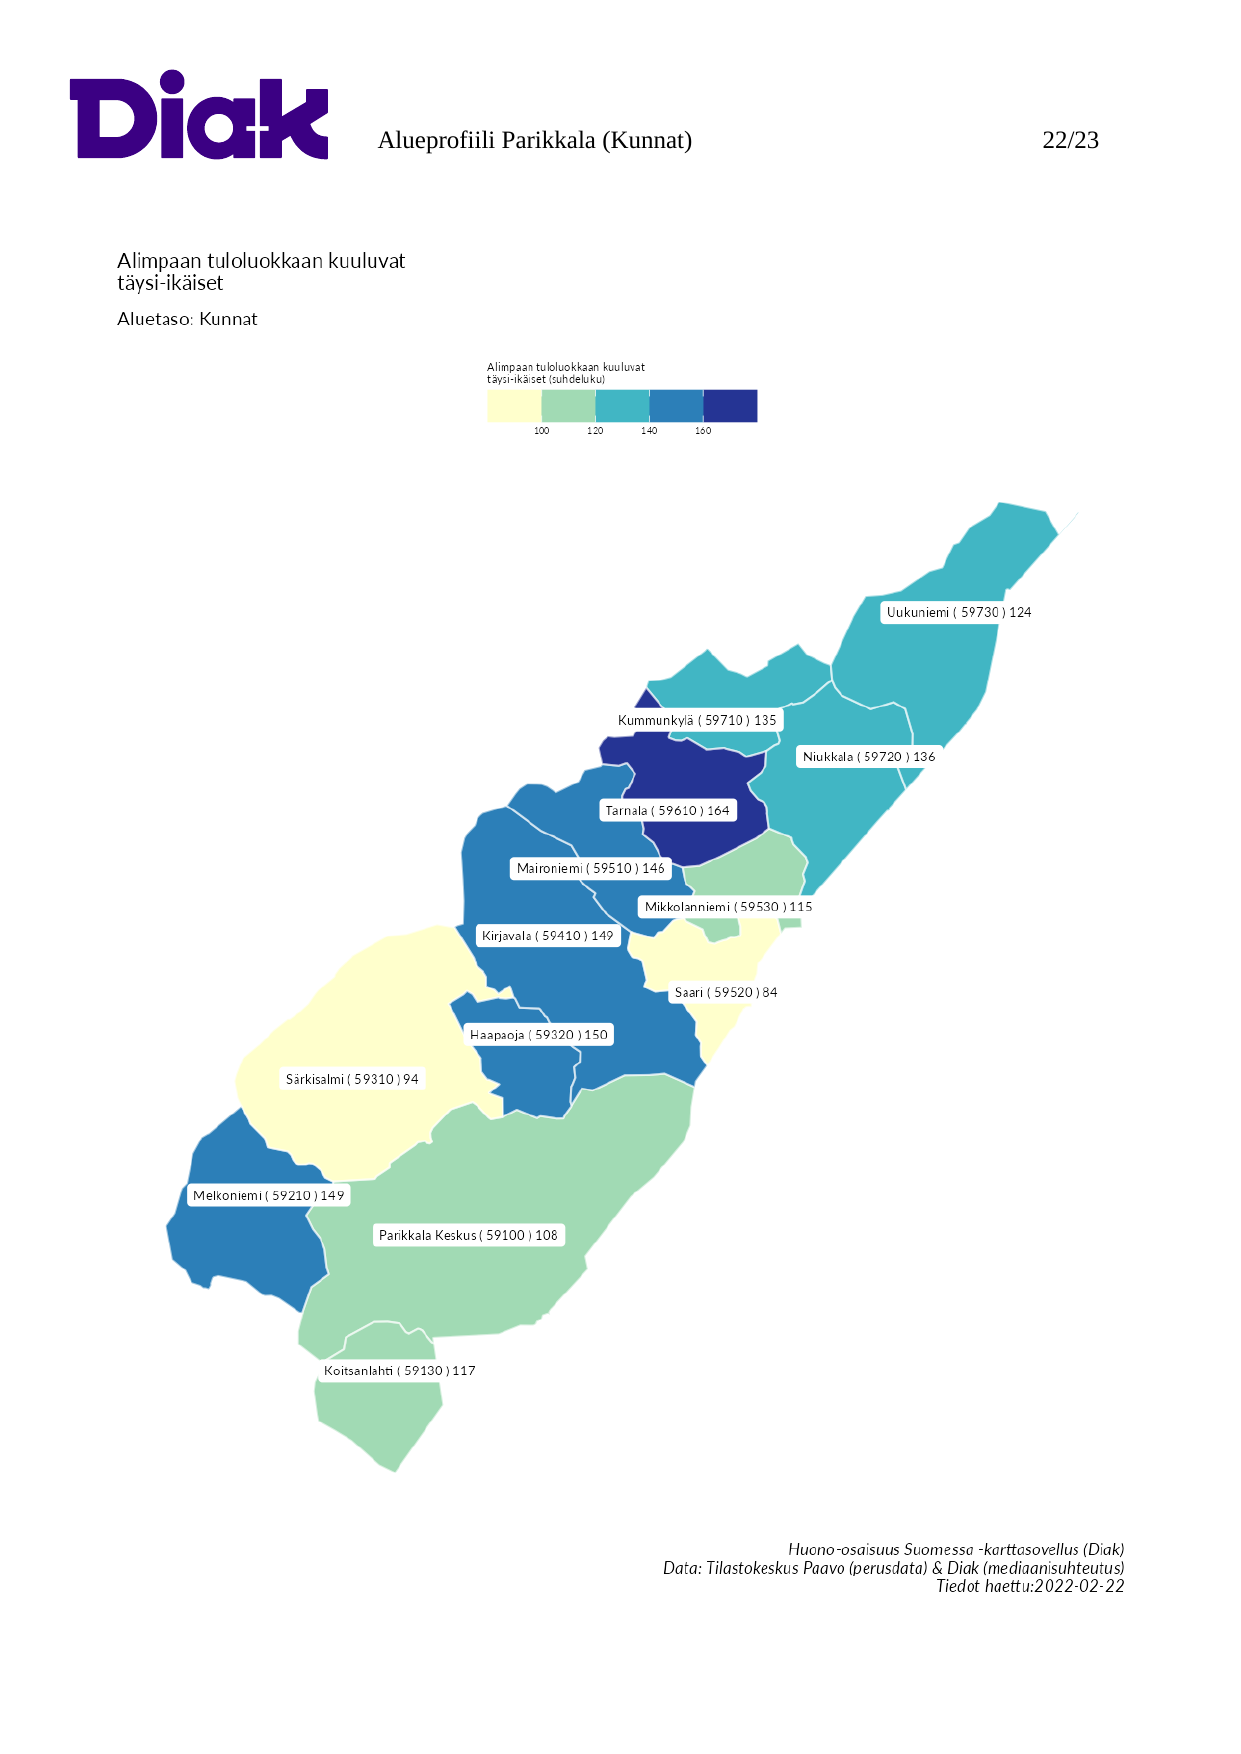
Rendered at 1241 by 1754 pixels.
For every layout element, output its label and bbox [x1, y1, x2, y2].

picture [61, 196, 1179, 1651]
